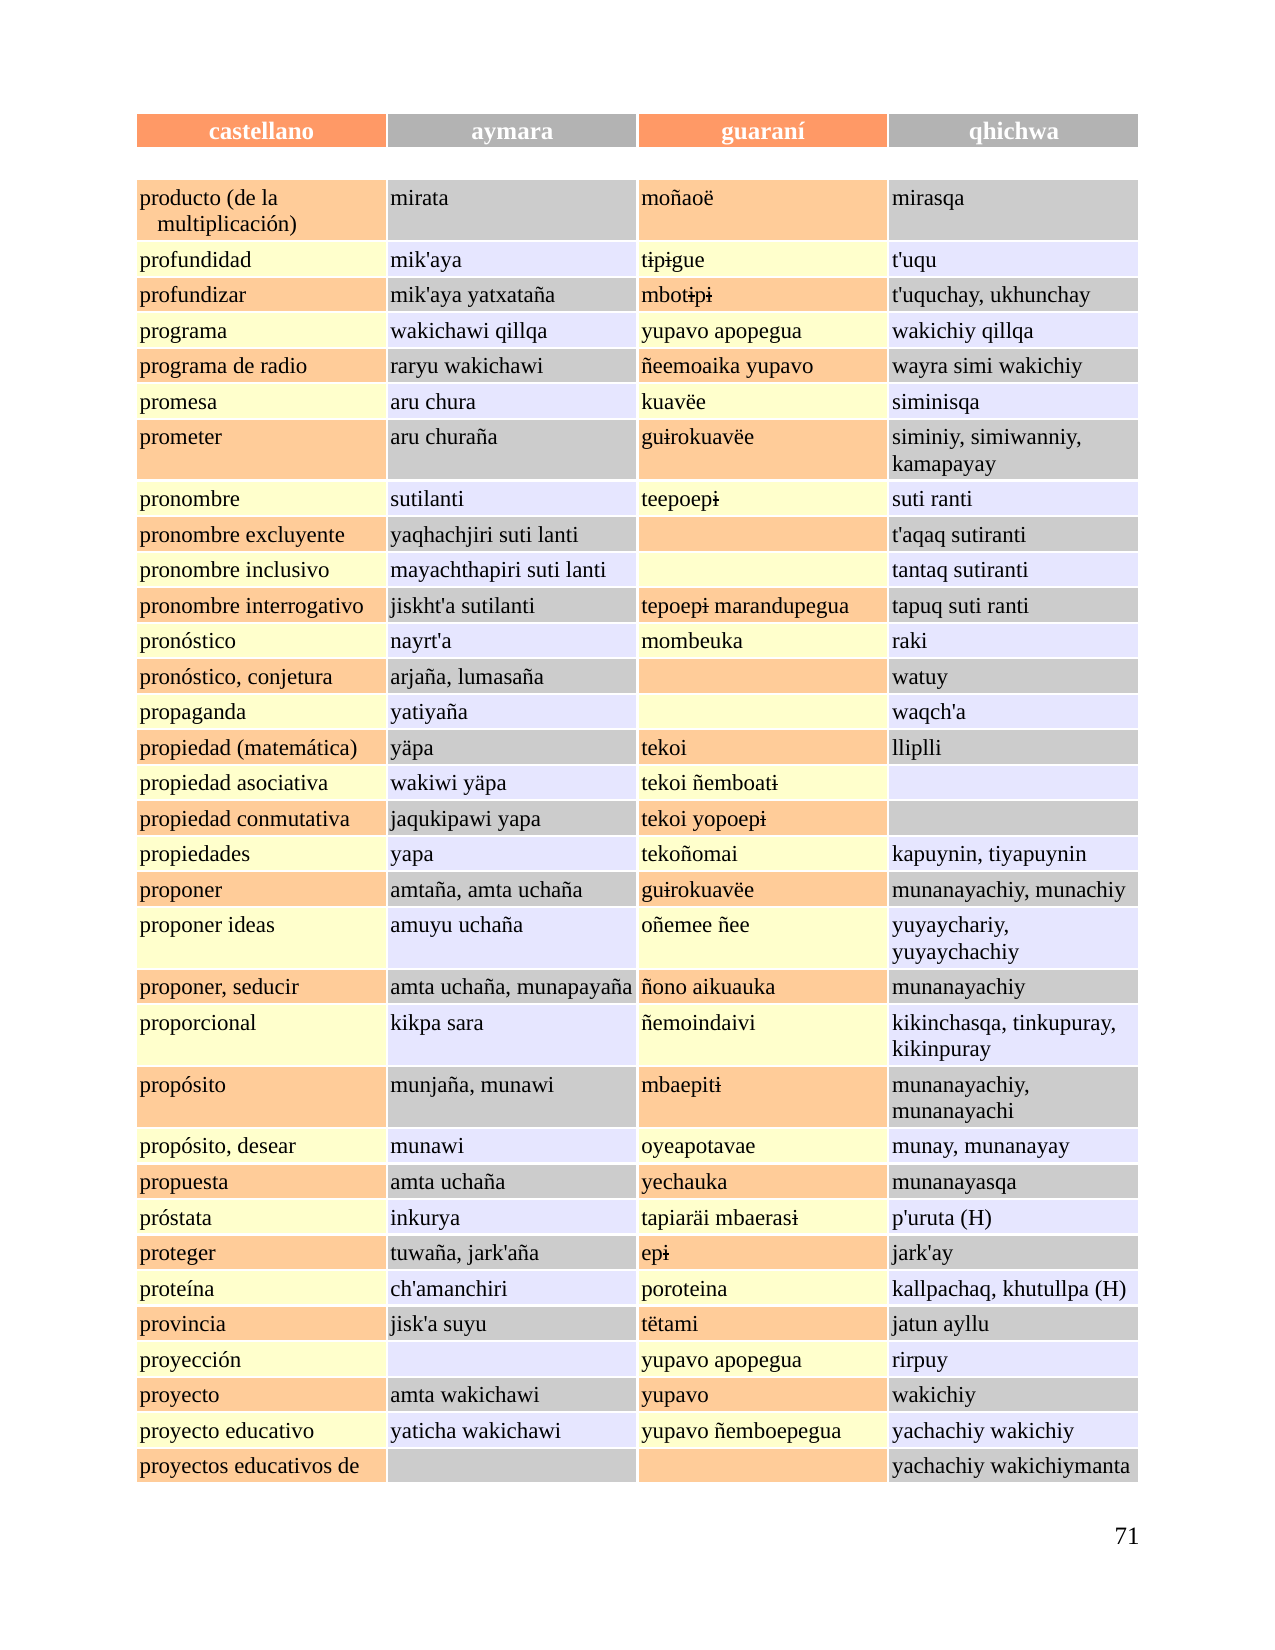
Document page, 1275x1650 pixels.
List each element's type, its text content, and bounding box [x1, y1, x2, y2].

table_cell amtaña, amta uchaña [388, 872, 636, 906]
table_cell yapa [388, 837, 636, 870]
table_cell [639, 695, 887, 728]
table_cell tuwaña, jark'aña [388, 1236, 636, 1269]
table_cell yuyaychariy, yuyaychachiy [889, 908, 1138, 968]
table_cell wakichiy qillqa [889, 313, 1138, 347]
table_cell proyección [137, 1342, 386, 1376]
table_cell siminisqa [889, 384, 1138, 418]
table_cell pronombre interrogativo [137, 588, 386, 622]
table_cell yachachiy wakichiy [889, 1413, 1138, 1447]
table_cell mbotipi [639, 278, 887, 311]
table_cell [639, 659, 887, 693]
table_cell [388, 1449, 636, 1482]
table_cell profundizar [137, 278, 386, 311]
table_cell yupavo apopegua [639, 313, 887, 347]
table_cell munanayachiy [889, 970, 1138, 1003]
table_cell oyeapotavae [639, 1129, 887, 1162]
table_cell propiedad (matemática) [137, 730, 386, 764]
table_cell wayra simi wakichiy [889, 349, 1138, 382]
table_cell t'uqu [889, 242, 1138, 276]
table_cell [889, 801, 1138, 835]
table_cell tekoi [639, 730, 887, 764]
table_cell mbaepiti [639, 1067, 887, 1127]
table_cell yaqhachjiri suti lanti [388, 517, 636, 551]
table_cell wakiwi yäpa [388, 766, 636, 799]
table_cell ch'amanchiri [388, 1271, 636, 1304]
table_cell t'uquchay, ukhunchay [889, 278, 1138, 311]
table_cell mirata [388, 180, 636, 240]
table_cell jiskht'a sutilanti [388, 588, 636, 622]
table_cell propiedades [137, 837, 386, 870]
table_cell [639, 553, 887, 586]
table_cell jatun ayllu [889, 1307, 1138, 1340]
table_cell tipigue [639, 242, 887, 276]
table_cell pronombre excluyente [137, 517, 386, 551]
table_cell munanayachiy, munachiy [889, 872, 1138, 906]
table_cell pronombre inclusivo [137, 553, 386, 586]
table_cell proponer, seducir [137, 970, 386, 1003]
table_cell teepoepi [639, 482, 887, 515]
table_cell mik'aya yatxataña [388, 278, 636, 311]
table_cell yupavo ñemboepegua [639, 1413, 887, 1447]
table_cell inkurya [388, 1200, 636, 1233]
table_cell próstata [137, 1200, 386, 1233]
table_cell [889, 766, 1138, 799]
table_cell ñemoindaivi [639, 1005, 887, 1065]
table_cell pronombre [137, 482, 386, 515]
table_cell epi [639, 1236, 887, 1269]
table_cell kikpa sara [388, 1005, 636, 1065]
table_cell jaqukipawi yapa [388, 801, 636, 835]
table_cell aru churaña [388, 420, 636, 479]
table_cell ñeemoaika yupavo [639, 349, 887, 382]
table_cell tekoñomai [639, 837, 887, 870]
table_cell yatiyaña [388, 695, 636, 728]
table_cell t'aqaq sutiranti [889, 517, 1138, 551]
table_cell pronóstico [137, 624, 386, 657]
table_cell yachachiy wakichiymanta [889, 1449, 1138, 1482]
table_cell programa [137, 313, 386, 347]
table_cell yupavo apopegua [639, 1342, 887, 1376]
table_cell proteína [137, 1271, 386, 1304]
table_cell munjaña, munawi [388, 1067, 636, 1127]
table_cell propósito [137, 1067, 386, 1127]
table_cell suti ranti [889, 482, 1138, 515]
table_cell yaticha wakichawi [388, 1413, 636, 1447]
table_cell proyecto educativo [137, 1413, 386, 1447]
table_cell amta uchaña [388, 1165, 636, 1198]
table_cell pronóstico, conjetura [137, 659, 386, 693]
table_cell propuesta [137, 1165, 386, 1198]
table_cell propiedad asociativa [137, 766, 386, 799]
table_cell guirokuavëe [639, 420, 887, 479]
table_cell amta wakichawi [388, 1378, 636, 1411]
table_cell producto (de la multiplicación) [137, 180, 386, 240]
table_cell proyecto [137, 1378, 386, 1411]
table_cell proponer [137, 872, 386, 906]
table_cell jark'ay [889, 1236, 1138, 1269]
table_cell tapuq suti ranti [889, 588, 1138, 622]
table_cell kikinchasqa, tinkupuray, kikinpuray [889, 1005, 1138, 1065]
table_cell siminiy, simiwanniy, kamapayay [889, 420, 1138, 479]
table_cell mombeuka [639, 624, 887, 657]
table_cell proporcional [137, 1005, 386, 1065]
table_cell tekoi ñemboati [639, 766, 887, 799]
table_cell sutilanti [388, 482, 636, 515]
table_cell mik'aya [388, 242, 636, 276]
table_cell arjaña, lumasaña [388, 659, 636, 693]
table_cell promesa [137, 384, 386, 418]
table_cell proyectos educativos de [137, 1449, 386, 1482]
table_cell mayachthapiri suti lanti [388, 553, 636, 586]
table_cell kallpachaq, khutullpa (H) [889, 1271, 1138, 1304]
table_cell raki [889, 624, 1138, 657]
table_cell wakichawi qillqa [388, 313, 636, 347]
table_cell tepoepi marandupegua [639, 588, 887, 622]
table_cell nayrt'a [388, 624, 636, 657]
table_cell [639, 1449, 887, 1482]
table_cell munanayasqa [889, 1165, 1138, 1198]
table_cell propaganda [137, 695, 386, 728]
table_cell lliplli [889, 730, 1138, 764]
table_cell aru chura [388, 384, 636, 418]
table_cell waqch'a [889, 695, 1138, 728]
table_cell yechauka [639, 1165, 887, 1198]
table_cell poroteina [639, 1271, 887, 1304]
table_cell p'uruta (H) [889, 1200, 1138, 1233]
table_cell profundidad [137, 242, 386, 276]
table_cell munay, munanayay [889, 1129, 1138, 1162]
table_cell kuavëe [639, 384, 887, 418]
table_cell [639, 517, 887, 551]
table_cell wakichiy [889, 1378, 1138, 1411]
table_cell tantaq sutiranti [889, 553, 1138, 586]
table_cell amta uchaña, munapayaña [388, 970, 636, 1003]
table_cell proponer ideas [137, 908, 386, 968]
table_cell munanayachiy, munanayachi [889, 1067, 1138, 1127]
table_cell yäpa [388, 730, 636, 764]
table_cell amuyu uchaña [388, 908, 636, 968]
table_cell raryu wakichawi [388, 349, 636, 382]
table_cell rirpuy [889, 1342, 1138, 1376]
table_cell oñemee ñee [639, 908, 887, 968]
table_cell [388, 1342, 636, 1376]
table_cell mirasqa [889, 180, 1138, 240]
table_cell munawi [388, 1129, 636, 1162]
table_cell propósito, desear [137, 1129, 386, 1162]
table_cell watuy [889, 659, 1138, 693]
table_cell tëtami [639, 1307, 887, 1340]
table_cell guirokuavëe [639, 872, 887, 906]
table_cell tekoi yopoepi [639, 801, 887, 835]
table_cell kapuynin, tiyapuynin [889, 837, 1138, 870]
table_cell jisk'a suyu [388, 1307, 636, 1340]
table_cell propiedad conmutativa [137, 801, 386, 835]
table_cell programa de radio [137, 349, 386, 382]
table_cell prometer [137, 420, 386, 479]
table_cell ñono aikuauka [639, 970, 887, 1003]
table_cell proteger [137, 1236, 386, 1269]
table_cell moñaoë [639, 180, 887, 240]
table_cell yupavo [639, 1378, 887, 1411]
table_cell provincia [137, 1307, 386, 1340]
table_cell tapiaräi mbaerasi [639, 1200, 887, 1233]
